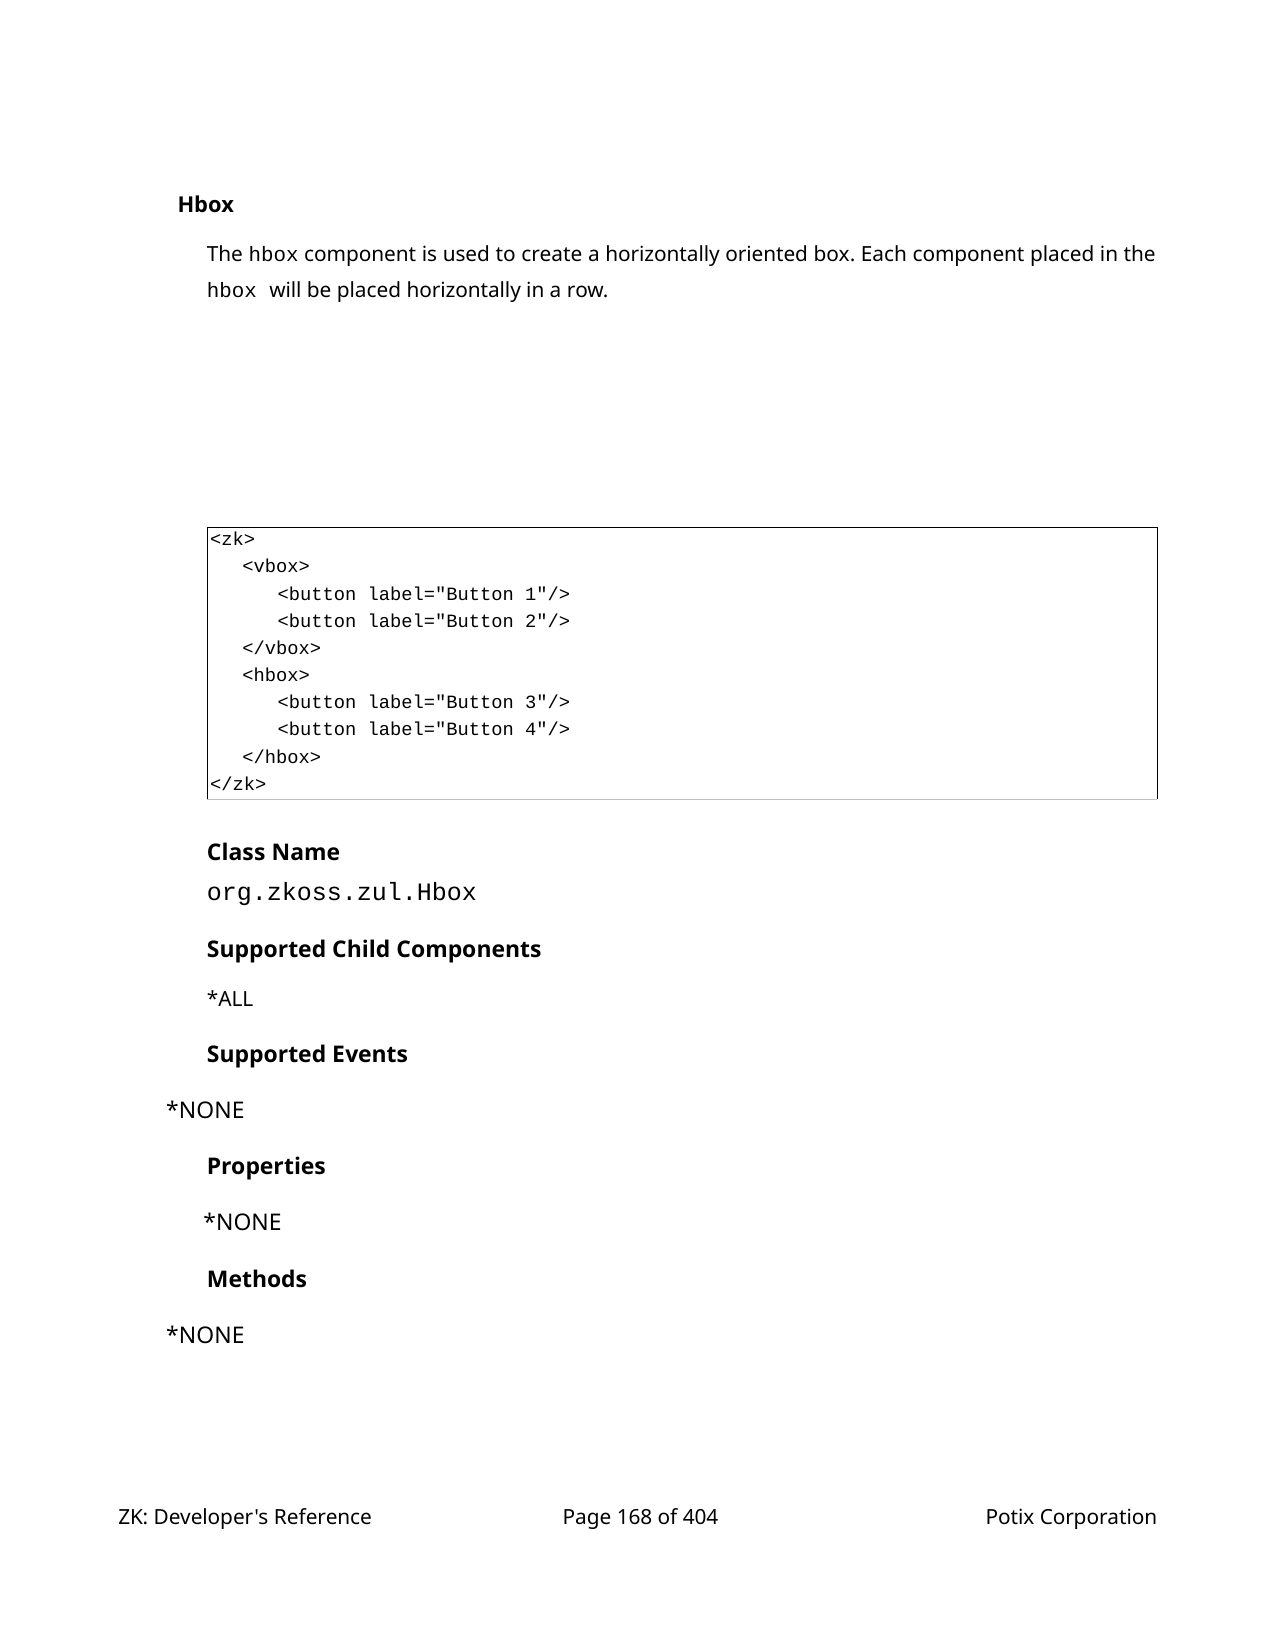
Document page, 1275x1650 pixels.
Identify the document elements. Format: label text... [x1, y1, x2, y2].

text <button label="Button 2"/> [208, 608, 1157, 633]
text <vbox> [208, 554, 1157, 578]
text </vbox> [208, 636, 1157, 660]
text <button label="Button 1"/> [208, 581, 1157, 606]
text </zk> [208, 772, 1157, 799]
subtitle Methods [207, 1263, 1157, 1294]
text *NONE [118, 1206, 1157, 1238]
text org.zkoss.zul.Hbox [207, 879, 1157, 907]
text *NONE [118, 1094, 1157, 1125]
subtitle Supported Child Components [207, 932, 1157, 964]
text *ALL [207, 984, 1157, 1013]
subtitle Properties [207, 1150, 1157, 1181]
subtitle Hbox [177, 189, 1157, 219]
subtitle Class Name [207, 836, 1157, 867]
text <hbox> [208, 663, 1157, 687]
text </hbox> [208, 744, 1157, 769]
text <button label="Button 4"/> [208, 717, 1157, 742]
text <zk> [208, 528, 1157, 551]
subtitle Supported Events [207, 1038, 1157, 1069]
text <button label="Button 3"/> [208, 690, 1157, 714]
text The hbox component is used to create a horizontally oriented box. Each component placed in the hbox will be placed horizontally in a row. [207, 239, 1157, 303]
text *NONE [118, 1319, 1157, 1350]
